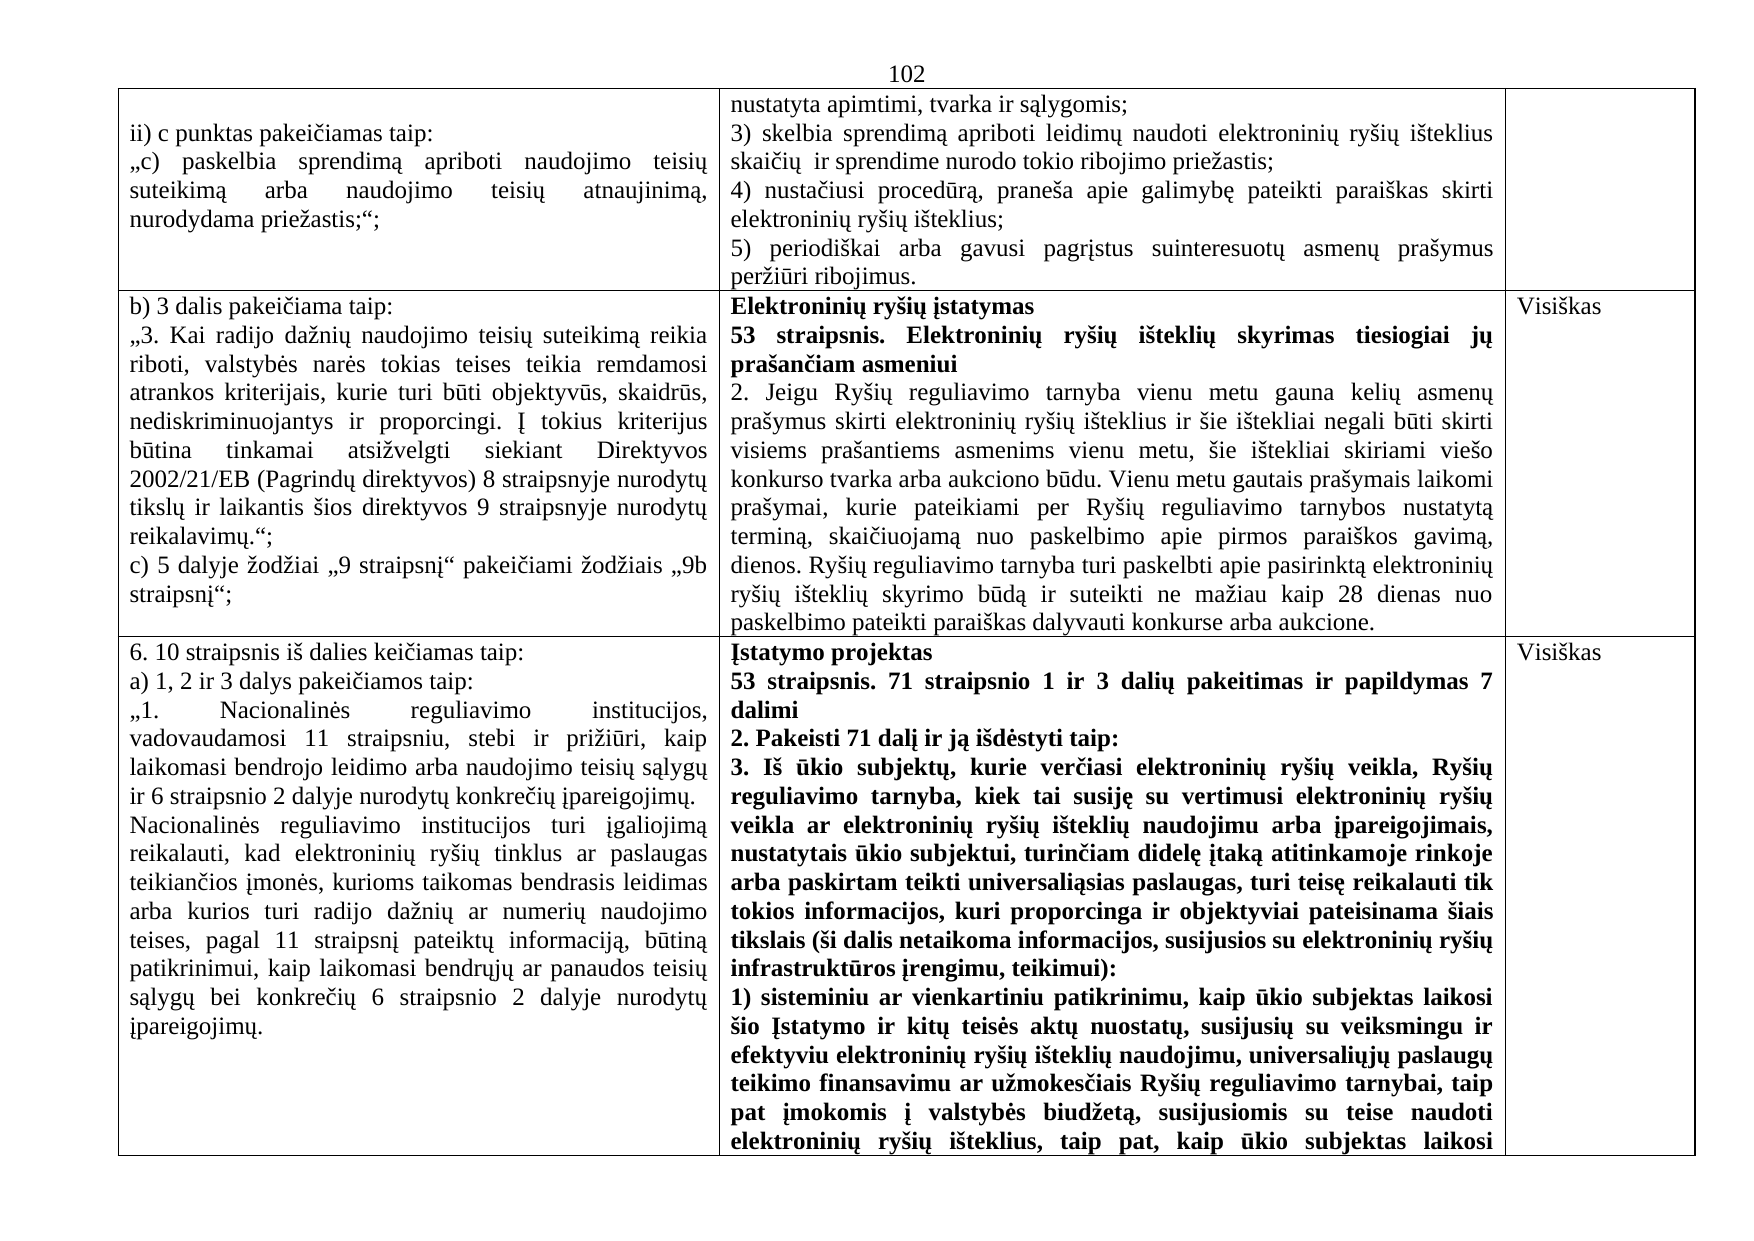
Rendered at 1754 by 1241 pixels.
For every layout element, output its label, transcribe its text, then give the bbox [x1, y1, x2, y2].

table_cell Visiškas [1506, 637, 1694, 1155]
table_cell b) 3 dalis pakeičiama taip: „3. Kai radijo dažnių naudojimo teisių suteikimą reikia riboti, valstybės narės tokias teises teikia remdamosi atrankos kriterijais, kurie turi būti objektyvūs, skaidrūs, nediskriminuojantys ir proporcingi. Į tokius kriterijus būtina tinkamai atsižvelgti siekiant Direktyvos 2002/21/EB (Pagrindų direktyvos) 8 straipsnyje nurodytų tikslų ir laikantis šios direktyvos 9 straipsnyje nurodytų reikalavimų.“; c) 5 dalyje žodžiai „9 straipsnį“ pakeičiami žodžiais „9b straipsnį“; [119, 291, 719, 636]
table_cell ii) c punktas pakeičiamas taip: „c) paskelbia sprendimą apriboti naudojimo teisių suteikimą arba naudojimo teisių atnaujinimą, nurodydama priežastis;“; [119, 89, 719, 290]
table_cell Įstatymo projektas 53 straipsnis. 71 straipsnio 1 ir 3 dalių pakeitimas ir papildymas 7 dalimi 2. Pakeisti 71 dalį ir ją išdėstyti taip: 3. Iš ūkio subjektų, kurie verčiasi elektroninių ryšių veikla, Ryšių reguliavimo tarnyba, kiek tai susiję su vertimusi elektroninių ryšių veikla ar elektroninių ryšių išteklių naudojimu arba įpareigojimais, nustatytais ūkio subjektui, turinčiam didelę įtaką atitinkamoje rinkoje arba paskirtam teikti universaliąsias paslaugas, turi teisę reikalauti tik tokios informacijos, kuri proporcinga ir objektyviai pateisinama šiais tikslais (ši dalis netaikoma informacijos, susijusios su elektroninių ryšių infrastruktūros įrengimu, teikimui): 1) sisteminiu ar vienkartiniu patikrinimu, kaip ūkio subjektas laikosi šio Įstatymo ir kitų teisės aktų nuostatų, susijusių su veiksmingu ir efektyviu elektroninių ryšių išteklių naudojimu, universaliųjų paslaugų teikimo finansavimu ar užmokesčiais Ryšių reguliavimo tarnybai, taip pat įmokomis į valstybės biudžetą, susijusiomis su teise naudoti elektroninių ryšių išteklius, taip pat, kaip ūkio subjektas laikosi [720, 637, 1505, 1155]
table_cell nustatyta apimtimi, tvarka ir sąlygomis; 3) skelbia sprendimą apriboti leidimų naudoti elektroninių ryšių išteklius skaičių ir sprendime nurodo tokio ribojimo priežastis; 4) nustačiusi procedūrą, praneša apie galimybę pateikti paraiškas skirti elektroninių ryšių išteklius; 5) periodiškai arba gavusi pagrįstus suinteresuotų asmenų prašymus peržiūri ribojimus. [720, 89, 1505, 290]
table_cell 6. 10 straipsnis iš dalies keičiamas taip: a) 1, 2 ir 3 dalys pakeičiamos taip: „1. Nacionalinės reguliavimo institucijos, vadovaudamosi 11 straipsniu, stebi ir prižiūri, kaip laikomasi bendrojo leidimo arba naudojimo teisių sąlygų ir 6 straipsnio 2 dalyje nurodytų konkrečių įpareigojimų. Nacionalinės reguliavimo institucijos turi įgaliojimą reikalauti, kad elektroninių ryšių tinklus ar paslaugas teikiančios įmonės, kurioms taikomas bendrasis leidimas arba kurios turi radijo dažnių ar numerių naudojimo teises, pagal 11 straipsnį pateiktų informaciją, būtiną patikrinimui, kaip laikomasi bendrųjų ar panaudos teisių sąlygų bei konkrečių 6 straipsnio 2 dalyje nurodytų įpareigojimų. [119, 637, 719, 1155]
table_cell [1506, 89, 1694, 290]
table_cell Elektroninių ryšių įstatymas 53 straipsnis. Elektroninių ryšių išteklių skyrimas tiesiogiai jų prašančiam asmeniui 2. Jeigu Ryšių reguliavimo tarnyba vienu metu gauna kelių asmenų prašymus skirti elektroninių ryšių išteklius ir šie ištekliai negali būti skirti visiems prašantiems asmenims vienu metu, šie ištekliai skiriami viešo konkurso tvarka arba aukciono būdu. Vienu metu gautais prašymais laikomi prašymai, kurie pateikiami per Ryšių reguliavimo tarnybos nustatytą terminą, skaičiuojamą nuo paskelbimo apie pirmos paraiškos gavimą, dienos. Ryšių reguliavimo tarnyba turi paskelbti apie pasirinktą elektroninių ryšių išteklių skyrimo būdą ir suteikti ne mažiau kaip 28 dienas nuo paskelbimo pateikti paraiškas dalyvauti konkurse arba aukcione. [720, 291, 1505, 636]
table_cell Visiškas [1506, 291, 1694, 636]
